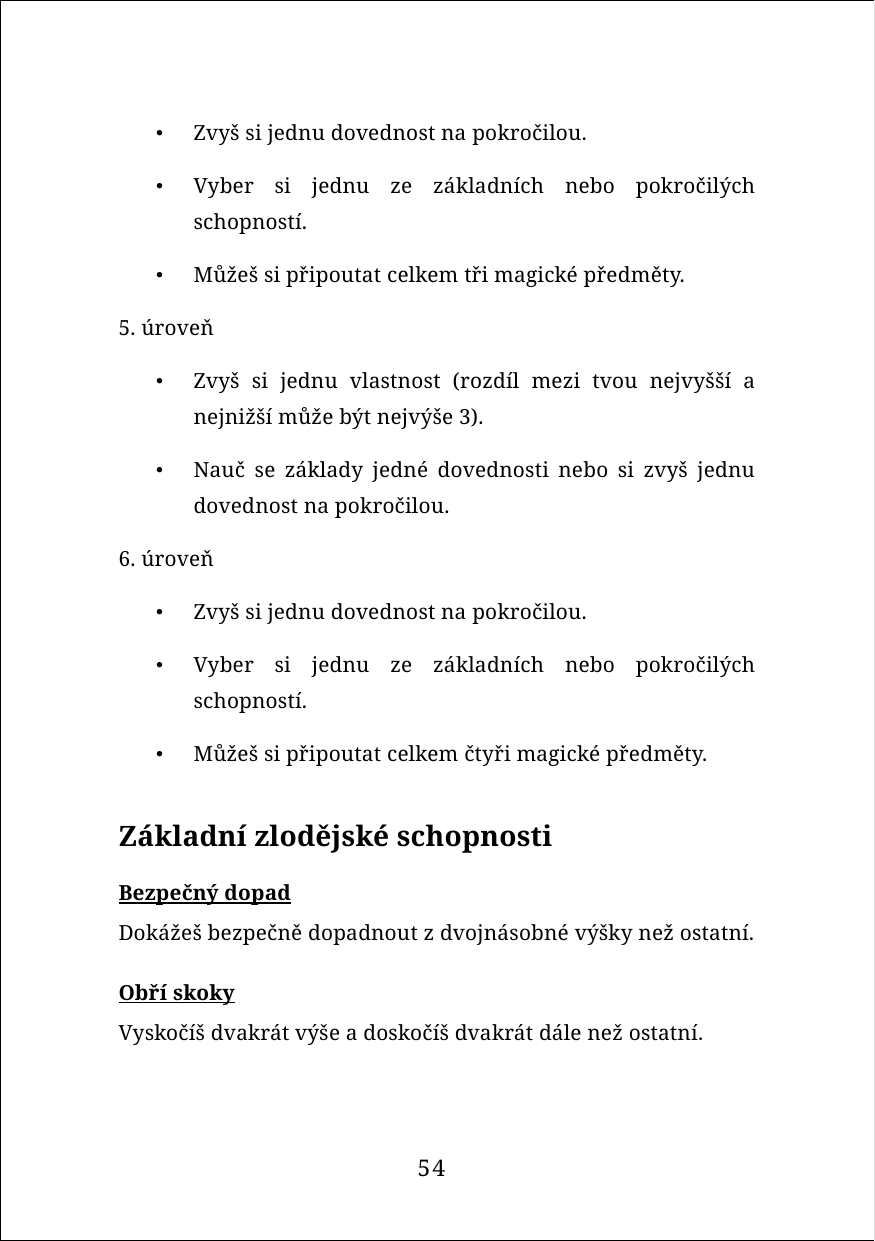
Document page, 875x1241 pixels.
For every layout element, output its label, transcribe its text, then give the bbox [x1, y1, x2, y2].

text Dokážeš bezpečně dopadnout z dvojnásobné výšky než ostatní. [118, 918, 756, 947]
subtitle Obří skoky [118, 978, 756, 1006]
list Vyber si jednu ze základních nebo pokročilých schopností. [156, 651, 756, 714]
subtitle Bezpečný dopad [118, 878, 756, 907]
subtitle Základní zlodějské schopnosti [118, 816, 756, 854]
list Můžeš si připoutat celkem tři magické předměty. [156, 260, 756, 289]
text 6. úroveň [118, 544, 756, 573]
list Můžeš si připoutat celkem čtyři magické předměty. [156, 739, 756, 768]
list Zvyš si jednu vlastnost (rozdíl mezi tvou nejvyšší a nejnižší může být nejvýše 3). [156, 367, 756, 431]
list Zvyš si jednu dovednost na pokročilou. [156, 118, 756, 147]
list Zvyš si jednu dovednost na pokročilou. [156, 597, 756, 626]
list Nauč se základy jedné dovednosti nebo si zvyš jednu dovednost na pokročilou. [156, 455, 756, 519]
list Vyber si jednu ze základních nebo pokročilých schopností. [156, 171, 756, 235]
text 5. úroveň [118, 313, 756, 342]
text Vyskočíš dvakrát výše a doskočíš dvakrát dále než ostatní. [118, 1018, 756, 1046]
